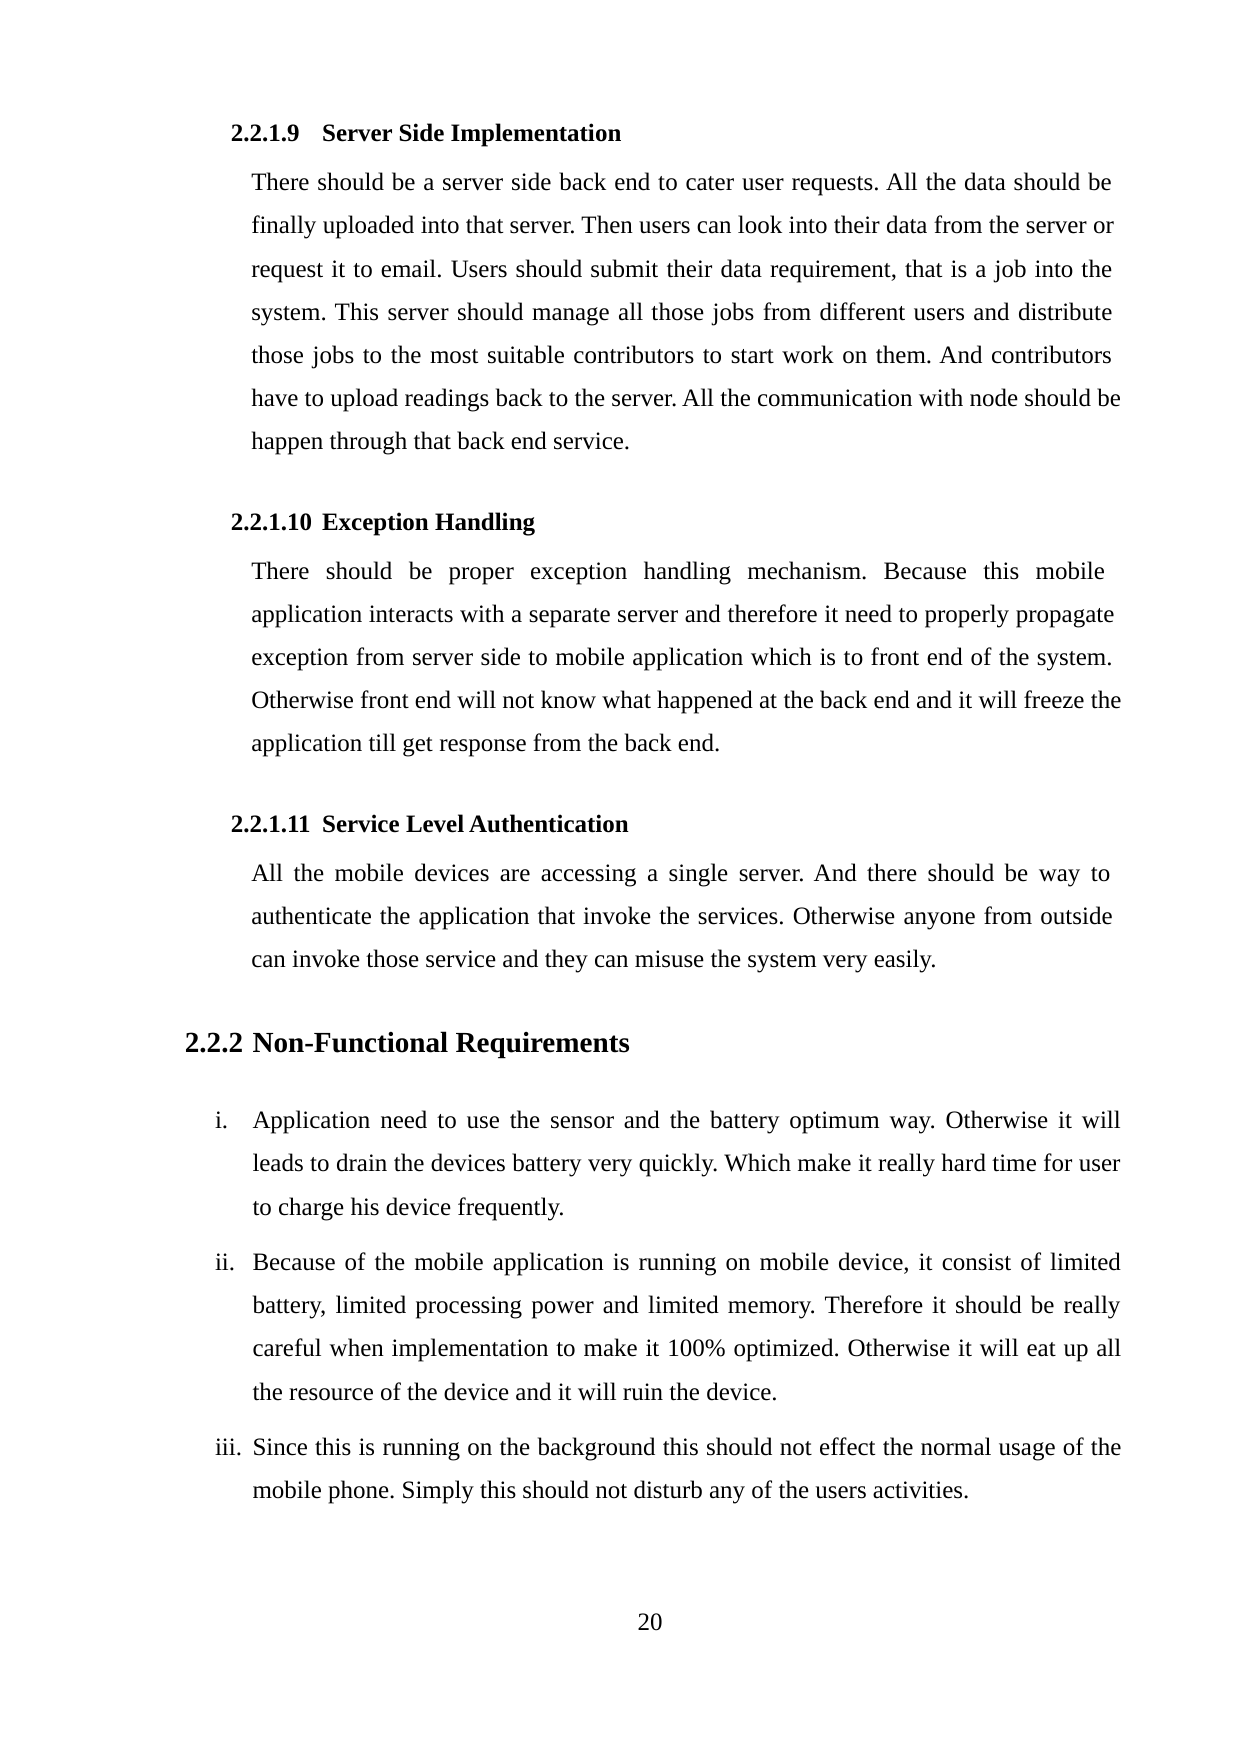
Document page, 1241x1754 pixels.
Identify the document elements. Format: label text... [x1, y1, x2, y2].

subtitle Non-Functional Requirements [177, 1025, 1122, 1059]
text All the mobile devices are accessing a single server. And there should be way to authenticate the application that invoke the services. Otherwise anyone from outside can invoke those service and they can misuse the system very easily. [177, 858, 1122, 973]
list Application need to use the sensor and the battery optimum way. Otherwise it will leads to drain the devices battery very quickly. Which make it really hard time for user to charge his device frequently. [215, 1105, 1122, 1220]
list Since this is running on the background this should not effect the normal usage of the mobile phone. Simply this should not disturb any of the users activities. [215, 1432, 1122, 1504]
subtitle Service Level Authentication [224, 809, 1122, 838]
subtitle Server Side Implementation [224, 118, 1122, 147]
text There should be a server side back end to cater user requests. All the data should be finally uploaded into that server. Then users can look into their data from the server or request it to email. Users should submit their data requirement, that is a job into the system. This server should manage all those jobs from different users and distribute those jobs to the most suitable contributors to start work on them. And contributors have to upload readings back to the server. All the communication with node should be happen through that back end service. [177, 167, 1122, 455]
subtitle Exception Handling [224, 507, 1122, 535]
text There should be proper exception handling mechanism. Because this mobile application interacts with a separate server and therefore it need to properly propagate exception from server side to mobile application which is to front end of the system. Otherwise front end will not know what happened at the back end and it will freeze the application till get response from the back end. [177, 556, 1122, 757]
list Because of the mobile application is running on mobile device, it consist of limited battery, limited processing power and limited memory. Therefore it should be really careful when implementation to make it 100% optimized. Otherwise it will eat up all the resource of the device and it will ruin the device. [215, 1247, 1122, 1405]
